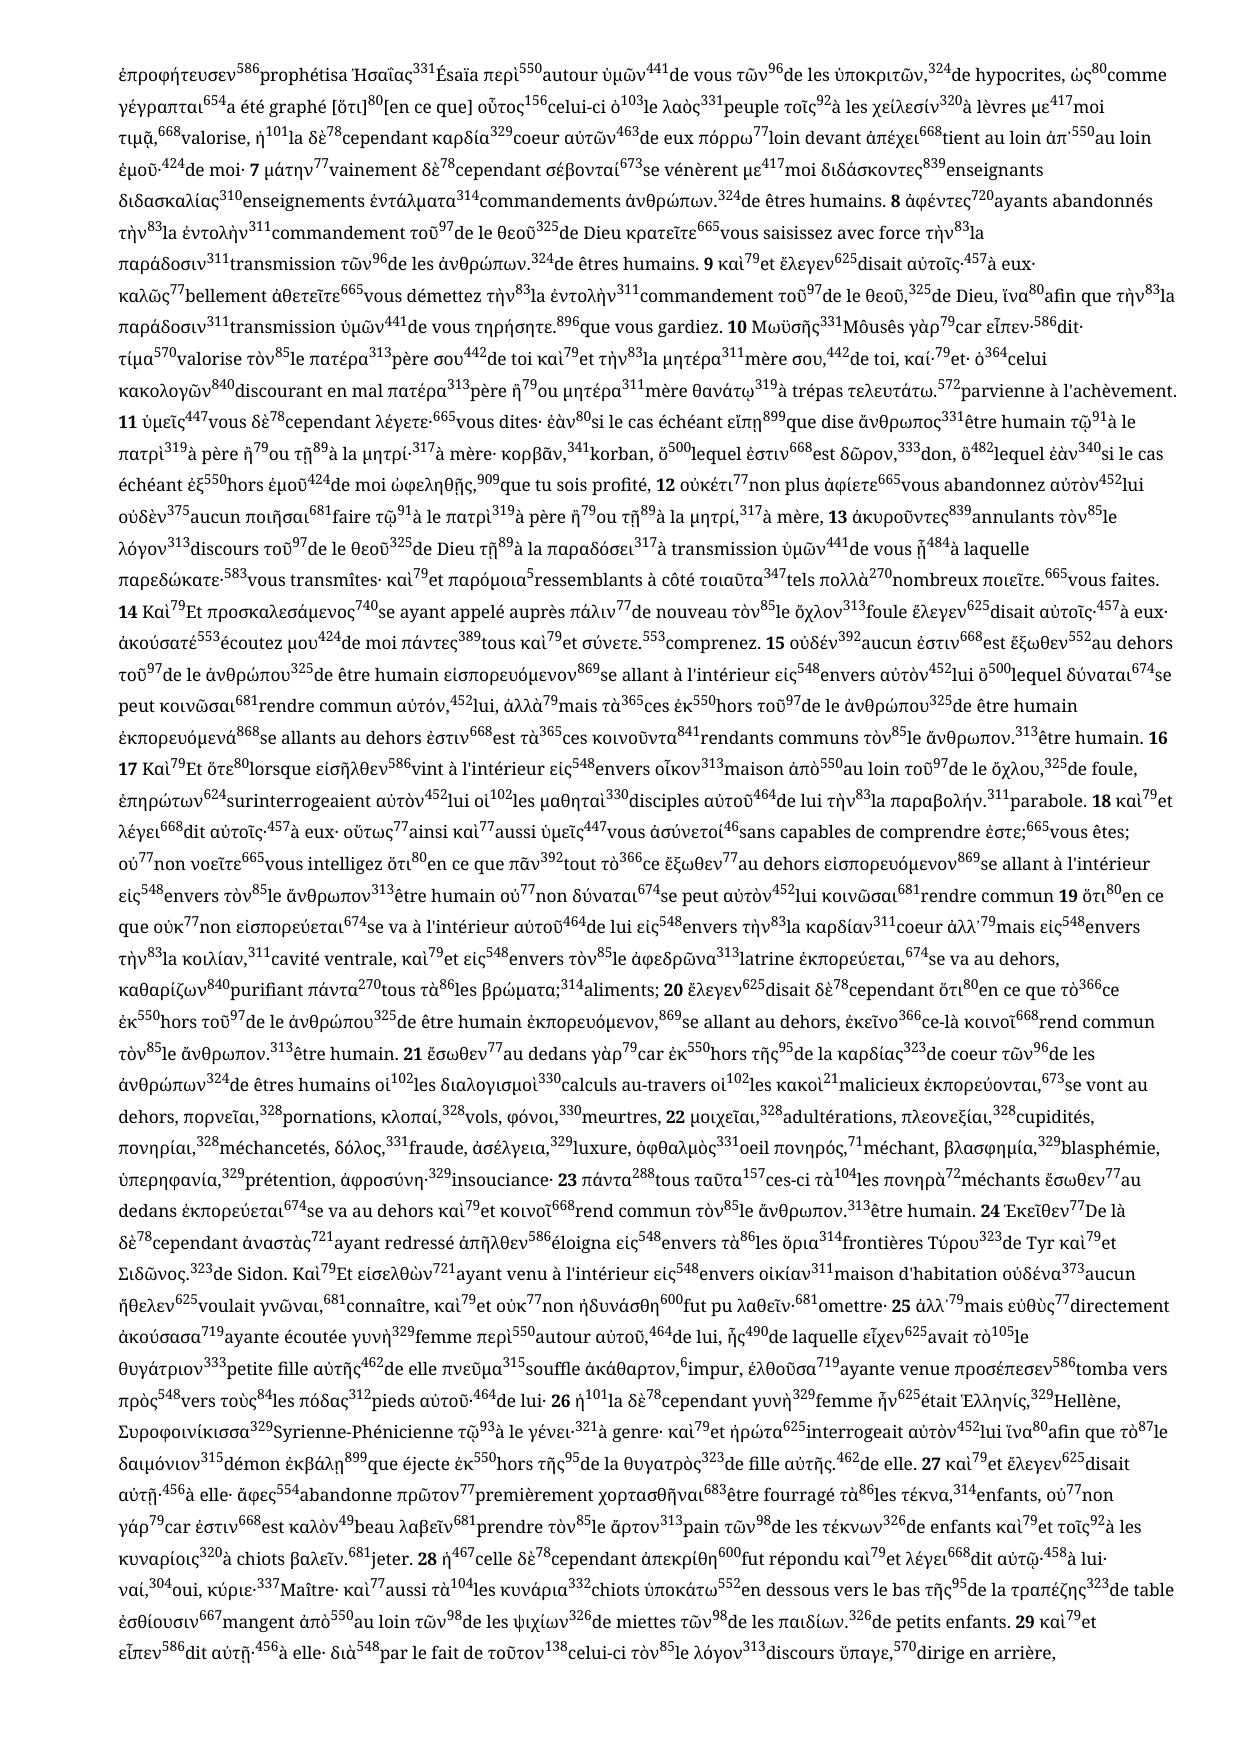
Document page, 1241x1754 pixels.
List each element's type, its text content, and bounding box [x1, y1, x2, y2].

text 1 Καὶ79Et συνάγονται679sont menés ensemble πρὸς548vers αὐτὸν452lui οἱ102les Φαρισαῖοι330Pharisiens καί79et τινες389des quelconques τῶν96de les γραμματέων324de lettrés ἐλθόντες720ayants venus ἀπὸ550au loin Ἱεροσολύμων.326de Ierosolymas. 2 καὶ79et ἰδόντες720ayants vus τινὰς372des quelconques τῶν96de les μαθητῶν324de disciples αὐτοῦ464de lui ὅτι80en ce que κοιναῖς7à communes χερσίν,316à mains, τοῦτ᾽366ce-ci ἔστιν668est ἀνίπτοις,35à non lavées, ἐσθίουσιν667mangent τοὺς84les ἄρτους312pains 3 –935– οἱ102les γὰρ79car Φαρισαῖοι330Pharisiens καὶ79et πάντες286tous οἱ102les Ἰουδαῖοι70Ioudaiens ἐὰν80si le cas échéant μὴ77ne pas πυγμῇ317à poing serré νίψωνται904que se lavent τὰς82les χεῖρας310mains οὐκ77non ἐσθίουσιν,667mangent, κρατοῦντες839saisissants avec force τὴν83la παράδοσιν311transmission τῶν96de les πρεσβυτέρων,64de plus anciens, 4 καὶ79et ἀπ᾽550au loin ἀγορᾶς323de agora ἐὰν80si le cas échéant μὴ77ne pas βαπτίσωνται904que se baptisent οὐκ77non ἐσθίουσιν,667mangent, καὶ79et ἄλλα391autres πολλά288nombreux ἐστιν668est ἃ481lesquels παρέλαβον585prirent à côté κρατεῖν,689saisir avec force, βαπτισμοὺς312baptisations ποτηρίων326de récipients à boire καὶ79et ξεστῶν324de cruches καὶ79et χαλκίων326de ustensiles en cuivres [καὶ79[et κλινῶν]322de lits] –935– 5 καὶ79et ἐπερωτῶσιν667surinterrogent αὐτὸν452lui οἱ102les Φαρισαῖοι330Pharisiens καὶ79et οἱ102les γραμματεῖς·330lettrés· διὰ548par le fait de τί399quel οὐ77non περιπατοῦσιν667piétinent autour οἱ102les μαθηταί330disciples σου442de toi κατὰ548selon τὴν83la παράδοσιν311transmission τῶν96de les πρεσβυτέρων,64de plus anciens, ἀλλὰ79mais κοιναῖς7à communes χερσὶν316à mains ἐσθίουσιν667mangent τὸν85le ἄρτον;313pain; 6 Ὁ469Celui δὲ78cependant ἀποκριθεὶς760ayant été répondu εἶπεν586dit αὐτοῖς·457à eux· ὅτι80en ce que καλῶς77bellement ἐπροφήτευσεν586prophétisa Ἠσαΐας331Ésaïa περὶ550autour ὑμῶν441de vous τῶν96de les ὑποκριτῶν,324de hypocrites, ὡς80comme γέγραπται654a été graphé [ὅτι]80[en ce que] οὗτος156celui-ci ὁ103le λαὸς331peuple τοῖς92à les χείλεσίν320à lèvres με417moi τιμᾷ,668valorise, ἡ101la δὲ78cependant καρδία329coeur αὐτῶν463de eux πόρρω77loin devant ἀπέχει668tient au loin ἀπ᾽550au loin ἐμοῦ·424de moi· 7 μάτην77vainement δὲ78cependant σέβονταί673se vénèrent με417moi διδάσκοντες839enseignants διδασκαλίας310enseignements ἐντάλματα314commandements ἀνθρώπων.324de êtres humains. 8 ἀφέντες720ayants abandonnés τὴν83la ἐντολὴν311commandement τοῦ97de le θεοῦ325de Dieu κρατεῖτε665vous saisissez avec force τὴν83la παράδοσιν311transmission τῶν96de les ἀνθρώπων.324de êtres humains. 9 καὶ79et ἔλεγεν625disait αὐτοῖς·457à eux· καλῶς77bellement ἀθετεῖτε665vous démettez τὴν83la ἐντολὴν311commandement τοῦ97de le θεοῦ,325de Dieu, ἵνα80afin que τὴν83la παράδοσιν311transmission ὑμῶν441de vous τηρήσητε.896que vous gardiez. 10 Μωϋσῆς331Môusês γὰρ79car εἶπεν·586dit· τίμα570valorise τὸν85le πατέρα313père σου442de toi καὶ79et τὴν83la μητέρα311mère σου,442de toi, καί·79et· ὁ364celui κακολογῶν840discourant en mal πατέρα313père ἢ79ou μητέρα311mère θανάτῳ319à trépas τελευτάτω.572parvienne à l'achèvement. 11 ὑμεῖς447vous δὲ78cependant λέγετε·665vous dites· ἐὰν80si le cas échéant εἴπῃ899que dise ἄνθρωπος331être humain τῷ91à le πατρὶ319à père ἢ79ou τῇ89à la μητρί·317à mère· κορβᾶν,341korban, ὅ500lequel ἐστιν668est δῶρον,333don, ὃ482lequel ἐὰν340si le cas échéant ἐξ550hors ἐμοῦ424de moi ὠφεληθῇς,909que tu sois profité, 12 οὐκέτι77non plus ἀφίετε665vous abandonnez αὐτὸν452lui οὐδὲν375aucun ποιῆσαι681faire τῷ91à le πατρὶ319à père ἢ79ou τῇ89à la μητρί,317à mère, 13 ἀκυροῦντες839annulants τὸν85le λόγον313discours τοῦ97de le θεοῦ325de Dieu τῇ89à la παραδόσει317à transmission ὑμῶν441de vous ᾗ484à laquelle παρεδώκατε·583vous transmîtes· καὶ79et παρόμοια5ressemblants à côté τοιαῦτα347tels πολλὰ270nombreux ποιεῖτε.665vous faites. 14 Καὶ79Et προσκαλεσάμενος740se ayant appelé auprès πάλιν77de nouveau τὸν85le ὄχλον313foule ἔλεγεν625disait αὐτοῖς·457à eux· ἀκούσατέ553écoutez μου424de moi πάντες389tous καὶ79et σύνετε.553comprenez. 15 οὐδέν392aucun ἐστιν668est ἔξωθεν552au dehors τοῦ97de le ἀνθρώπου325de être humain εἰσπορευόμενον869se allant à l'intérieur εἰς548envers αὐτὸν452lui ὃ500lequel δύναται674se peut κοινῶσαι681rendre commun αὐτόν,452lui, ἀλλὰ79mais τὰ365ces ἐκ550hors τοῦ97de le ἀνθρώπου325de être humain ἐκπορευόμενά868se allants au dehors ἐστιν668est τὰ365ces κοινοῦντα841rendants communs τὸν85le ἄνθρωπον.313être humain. 16 17 Καὶ79Et ὅτε80lorsque εἰσῆλθεν586vint à l'intérieur εἰς548envers οἶκον313maison ἀπὸ550au loin τοῦ97de le ὄχλου,325de foule, ἐπηρώτων624surinterrogeaient αὐτὸν452lui οἱ102les μαθηταὶ330disciples αὐτοῦ464de lui τὴν83la παραβολήν.311parabole. 18 καὶ79et λέγει668dit αὐτοῖς·457à eux· οὕτως77ainsi καὶ77aussi ὑμεῖς447vous ἀσύνετοί46sans capables de comprendre ἐστε;665vous êtes; οὐ77non νοεῖτε665vous intelligez ὅτι80en ce que πᾶν392tout τὸ366ce ἔξωθεν77au dehors εἰσπορευόμενον869se allant à l'intérieur εἰς548envers τὸν85le ἄνθρωπον313être humain οὐ77non δύναται674se peut αὐτὸν452lui κοινῶσαι681rendre commun 19 ὅτι80en ce que οὐκ77non εἰσπορεύεται674se va à l'intérieur αὐτοῦ464de lui εἰς548envers τὴν83la καρδίαν311coeur ἀλλ᾽79mais εἰς548envers τὴν83la κοιλίαν,311cavité ventrale, καὶ79et εἰς548envers τὸν85le ἀφεδρῶνα313latrine ἐκπορεύεται,674se va au dehors, καθαρίζων840purifiant πάντα270tous τὰ86les βρώματα;314aliments; 20 ἔλεγεν625disait δὲ78cependant ὅτι80en ce que τὸ366ce ἐκ550hors τοῦ97de le ἀνθρώπου325de être humain ἐκπορευόμενον,869se allant au dehors, ἐκεῖνο366ce-là κοινοῖ668rend commun τὸν85le ἄνθρωπον.313être humain. 21 ἔσωθεν77au dedans γὰρ79car ἐκ550hors τῆς95de la καρδίας323de coeur τῶν96de les ἀνθρώπων324de êtres humains οἱ102les διαλογισμοὶ330calculs au-travers οἱ102les κακοὶ21malicieux ἐκπορεύονται,673se vont au dehors, πορνεῖαι,328pornations, κλοπαί,328vols, φόνοι,330meurtres, 22 μοιχεῖαι,328adultérations, πλεονεξίαι,328cupidités, πονηρίαι,328méchancetés, δόλος,331fraude, ἀσέλγεια,329luxure, ὀφθαλμὸς331oeil πονηρός,71méchant, βλασφημία,329blasphémie, ὑπερηφανία,329prétention, ἀφροσύνη·329insouciance· 23 πάντα288tous ταῦτα157ces-ci τὰ104les πονηρὰ72méchants ἔσωθεν77au dedans ἐκπορεύεται674se va au dehors καὶ79et κοινοῖ668rend commun τὸν85le ἄνθρωπον.313être humain. 24 Ἐκεῖθεν77De là δὲ78cependant ἀναστὰς721ayant redressé ἀπῆλθεν586éloigna εἰς548envers τὰ86les ὅρια314frontières Τύρου323de Tyr καὶ79et Σιδῶνος.323de Sidon. Καὶ79Et εἰσελθὼν721ayant venu à l'intérieur εἰς548envers οἰκίαν311maison d'habitation οὐδένα373aucun ἤθελεν625voulait γνῶναι,681connaître, καὶ79et οὐκ77non ἠδυνάσθη600fut pu λαθεῖν·681omettre· 25 ἀλλ᾽79mais εὐθὺς77directement ἀκούσασα719ayante écoutée γυνὴ329femme περὶ550autour αὐτοῦ,464de lui, ἧς490de laquelle εἶχεν625avait τὸ105le θυγάτριον333petite fille αὐτῆς462de elle πνεῦμα315souffle ἀκάθαρτον,6impur, ἐλθοῦσα719ayante venue προσέπεσεν586tomba vers πρὸς548vers τοὺς84les πόδας312pieds αὐτοῦ·464de lui· 26 ἡ101la δὲ78cependant γυνὴ329femme ἦν625était Ἑλληνίς,329Hellène, Συροφοινίκισσα329Syrienne-Phénicienne τῷ93à le γένει·321à genre· καὶ79et ἠρώτα625interrogeait αὐτὸν452lui ἵνα80afin que τὸ87le δαιμόνιον315démon ἐκβάλῃ899que éjecte ἐκ550hors τῆς95de la θυγατρὸς323de fille αὐτῆς.462de elle. 27 καὶ79et ἔλεγεν625disait αὐτῇ·456à elle· ἄφες554abandonne πρῶτον77premièrement χορτασθῆναι683être fourragé τὰ86les τέκνα,314enfants, οὐ77non γάρ79car ἐστιν668est καλὸν49beau λαβεῖν681prendre τὸν85le ἄρτον313pain τῶν98de les τέκνων326de enfants καὶ79et τοῖς92à les κυναρίοις320à chiots βαλεῖν.681jeter. 28 ἡ467celle δὲ78cependant ἀπεκρίθη600fut répondu καὶ79et λέγει668dit αὐτῷ·458à lui· ναί,304oui, κύριε·337Maître· καὶ77aussi τὰ104les κυνάρια332chiots ὑποκάτω552en dessous vers le bas τῆς95de la τραπέζης323de table ἐσθίουσιν667mangent ἀπὸ550au loin τῶν98de les ψιχίων326de miettes τῶν98de les παιδίων.326de petits enfants. 29 καὶ79et εἶπεν586dit αὐτῇ·456à elle· διὰ548par le fait de τοῦτον138celui-ci τὸν85le λόγον313discours ὕπαγε,570dirige en arrière, ἐξελήλυθεν642a sorti τὸ105le δαιμόνιον333démon ἐκ550hors τῆς95de la θυγατρός323de fille σου.442de toi. 30 καὶ79et ἀπελθοῦσα719ayante éloignée εἰς548envers τὸν85le οἶκον313maison αὐτῆς462de elle εὗρεν586trouva τὸ87le παιδίον315petit enfant βεβλημένον798ayant été jeté ἐπὶ548sur τὴν83la κλίνην311lit καὶ79et τὸ87le δαιμόνιον315démon ἐξεληλυθός.772ayant sorti. 31 Καὶ79Et πάλιν77de nouveau ἐξελθὼν721ayant sorti ἐκ550hors τῶν98de les ὁρίων326de frontières Τύρου323de Tyr ἦλθεν586vint διὰ550par Σιδῶνος323de Sidon εἰς548envers τὴν83la θάλασσαν311mer τῆς95de la Γαλιλαίας323de Galilée ἀνὰ548de bas en haut μέσον55au milieu τῶν98de les ὁρίων326de frontières Δεκαπόλεως.323de Décapole. 32 Καὶ79Et φέρουσιν667portent αὐτῷ458à lui κωφὸν53sourd muet καὶ79et μογιλάλον53bègue καὶ79et παρακαλοῦσιν667appellent à côté αὐτὸν452lui ἵνα80afin que ἐπιθῇ899que surpose αὐτῷ458à lui τὴν243la χεῖρα.311main. 33 καὶ79et ἀπολαβόμενος740se ayant reçu αὐτὸν452lui ἀπὸ550au loin τοῦ97de le ὄχλου325de foule κατ᾽548selon ἰδίαν544en propre ἔβαλεν586jeta τοὺς84les δακτύλους312doigts αὐτοῦ464de lui εἰς548envers τὰ86les ὦτα314oreilles αὐτοῦ464de lui καὶ79et πτύσας721ayant craché ἥψατο592se toucha τῆς95de la γλώσσης323de langue αὐτοῦ,464de lui, 34 καὶ79et ἀναβλέψας721ayant regardé de bas en haut εἰς548envers τὸν85le οὐρανὸν313ciel ἐστέναξεν586soupira καὶ79et λέγει668dit αὐτῷ·458à lui· εφφαθα,341Éphphatha, ὅ500lequel ἐστιν668est διανοίχθητι.563sois entrouvert. 35 καὶ79et [εὐθέως]77[directement] ἠνοίγησαν599furent ouvert αὐτοῦ464de lui αἱ100les ἀκοαί,328écoutes, καὶ79et ἐλύθη600fut délié ὁ103le δεσμὸς331lien τῆς95de la γλώσσης323de langue αὐτοῦ464de lui καὶ79et ἐλάλει625bavardait ὀρθῶς.77droitement. 36 καὶ79et διεστείλατο592se équipa en séparant αὐτοῖς457à eux ἵνα80afin que μηδενὶ378à ne pas un λέγωσιν·920que disent· ὅσον482autant lequel δὲ78cependant αὐτοῖς457à eux διεστέλλετο,631se équipait en séparant, αὐτοὶ468eux μᾶλλον77davantage περισσότερον77plus surabondamment ἐκήρυσσον.624annonçaient. 37 καὶ79et ὑπερπερισσῶς77au-dessus surabondamment ἐξεπλήσσοντο635étaient heurté à l'excès λέγοντες·839disants· καλῶς77bellement πάντα374tous πεποίηκεν,642a fait, καὶ79et τοὺς84les κωφοὺς52sourds muets ποιεῖ668fait ἀκούειν689écouter καὶ79et [τοὺς]84[les] ἀλάλους52sans bavardages λαλεῖν.689bavarder. [118, 59, 1181, 1665]
